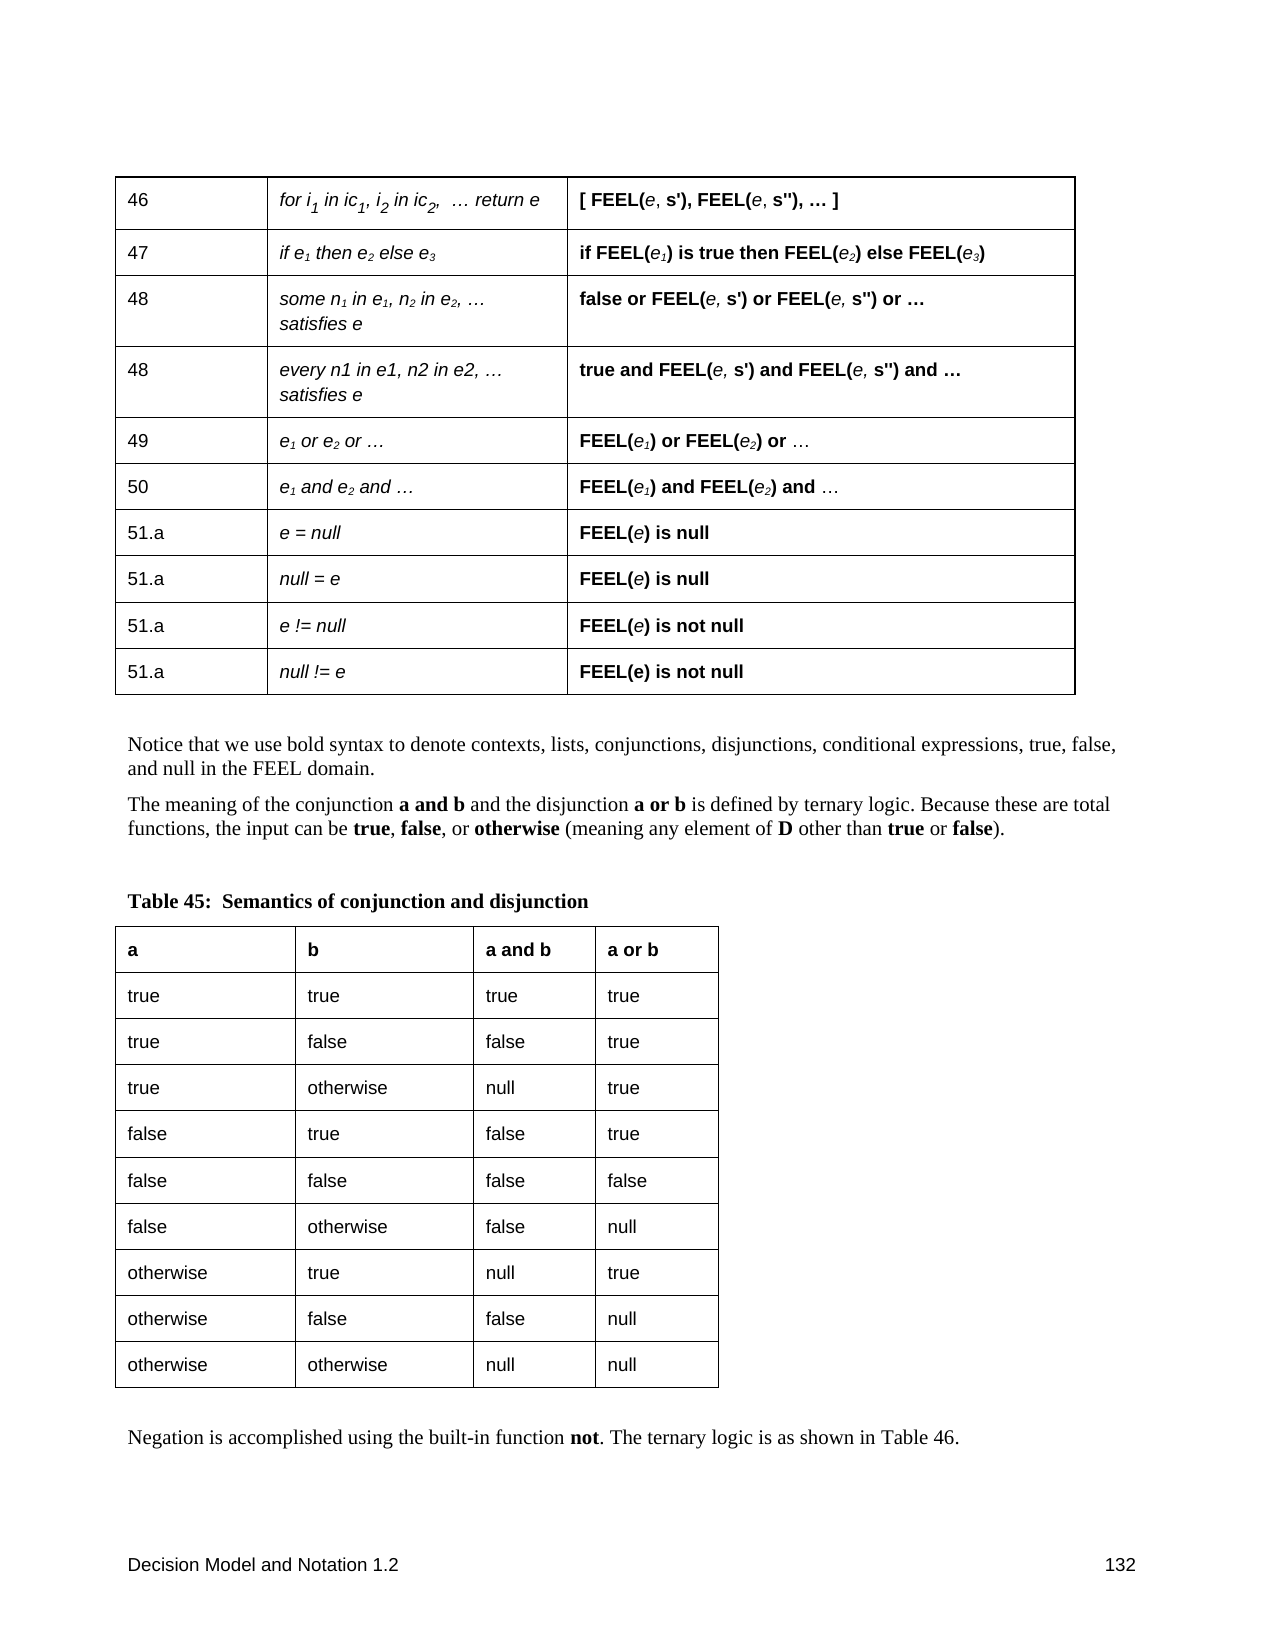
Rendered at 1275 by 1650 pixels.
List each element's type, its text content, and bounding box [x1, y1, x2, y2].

table_cell true [596, 1019, 718, 1064]
table_cell otherwise [296, 1204, 473, 1249]
table_cell true [116, 1019, 295, 1064]
table_header a or b [596, 927, 718, 972]
text Notice that we use bold syntax to denote contexts, lists, conjunctions, disjunctions, conditional expressions, true, false, and null in the FEEL domain. [127, 731, 1147, 779]
table_cell null [596, 1204, 718, 1249]
table_header a [116, 927, 295, 972]
table_cell true [596, 1111, 718, 1157]
table_cell 48 [116, 276, 267, 346]
table_cell false [116, 1204, 295, 1249]
table_cell true [296, 973, 473, 1018]
table_cell FEEL(e1) and FEEL(e2) and … [568, 464, 1074, 509]
table_cell otherwise [296, 1342, 473, 1387]
table_cell true [596, 973, 718, 1018]
table_cell e1 or e2 or … [268, 418, 567, 463]
table_cell false [474, 1158, 595, 1203]
table_cell true [596, 1250, 718, 1295]
table_cell false [116, 1158, 295, 1203]
table_cell FEEL(e) is null [568, 556, 1074, 602]
table_cell FEEL(e) is not null [568, 603, 1074, 648]
table_cell null [596, 1296, 718, 1341]
table_cell false [474, 1296, 595, 1341]
text Negation is accomplished using the built-in function not. The ternary logic is as shown in Table 46. [127, 1425, 1147, 1449]
table_cell false [296, 1019, 473, 1064]
table_cell 51.a [116, 510, 267, 555]
table_cell true [596, 1065, 718, 1110]
table_cell true and FEEL(e, s') and FEEL(e, s'') and … [568, 347, 1074, 417]
table_cell otherwise [116, 1342, 295, 1387]
table_cell 51.a [116, 556, 267, 602]
table_cell some n1 in e1, n2 in e2, … satisfies e [268, 276, 567, 346]
table_cell true [474, 973, 595, 1018]
table_cell false [474, 1204, 595, 1249]
table_cell 51.a [116, 603, 267, 648]
table_cell otherwise [116, 1250, 295, 1295]
table_cell false [474, 1111, 595, 1157]
table_cell false [116, 1111, 295, 1157]
table_cell false [474, 1019, 595, 1064]
table_cell e != null [268, 603, 567, 648]
table_header a and b [474, 927, 595, 972]
table_cell 51.a [116, 649, 267, 694]
table_cell every n1 in e1, n2 in e2, … satisfies e [268, 347, 567, 417]
table_cell 48 [116, 347, 267, 417]
table_cell null [474, 1342, 595, 1387]
table_cell false or FEEL(e, s') or FEEL(e, s'') or … [568, 276, 1074, 346]
table_cell for i1 in ic1, i2 in ic2, … return e [268, 178, 567, 229]
table_cell null = e [268, 556, 567, 602]
table_cell true [116, 1065, 295, 1110]
table_cell false [296, 1158, 473, 1203]
table_cell true [296, 1111, 473, 1157]
table_cell FEEL(e1) or FEEL(e2) or … [568, 418, 1074, 463]
table_cell null [474, 1250, 595, 1295]
table_cell 49 [116, 418, 267, 463]
table_cell if FEEL(e1) is true then FEEL(e2) else FEEL(e3) [568, 230, 1074, 275]
table_cell otherwise [296, 1065, 473, 1110]
text The meaning of the conjunction a and b and the disjunction a or b is defined by ternary logic. Because these are total functions, the input can be true, false, or otherwise (meaning any element of D other than true or false). [127, 792, 1147, 840]
table_cell otherwise [116, 1296, 295, 1341]
table_cell true [296, 1250, 473, 1295]
table_cell 50 [116, 464, 267, 509]
table_cell FEEL(e) is not null [568, 649, 1074, 694]
table_cell 47 [116, 230, 267, 275]
table_cell 46 [116, 178, 267, 229]
table_cell false [596, 1158, 718, 1203]
table_cell if e1 then e2 else e3 [268, 230, 567, 275]
table_cell [ FEEL(e, s'), FEEL(e, s''), … ] [568, 178, 1074, 229]
table_cell true [116, 973, 295, 1018]
table_header b [296, 927, 473, 972]
table_cell null [596, 1342, 718, 1387]
table_cell e1 and e2 and … [268, 464, 567, 509]
text Table 45: Semantics of conjunction and disjunction [127, 889, 1147, 913]
table_cell FEEL(e) is null [568, 510, 1074, 555]
table_cell null [474, 1065, 595, 1110]
table_cell false [296, 1296, 473, 1341]
table_cell e = null [268, 510, 567, 555]
table_cell null != e [268, 649, 567, 694]
